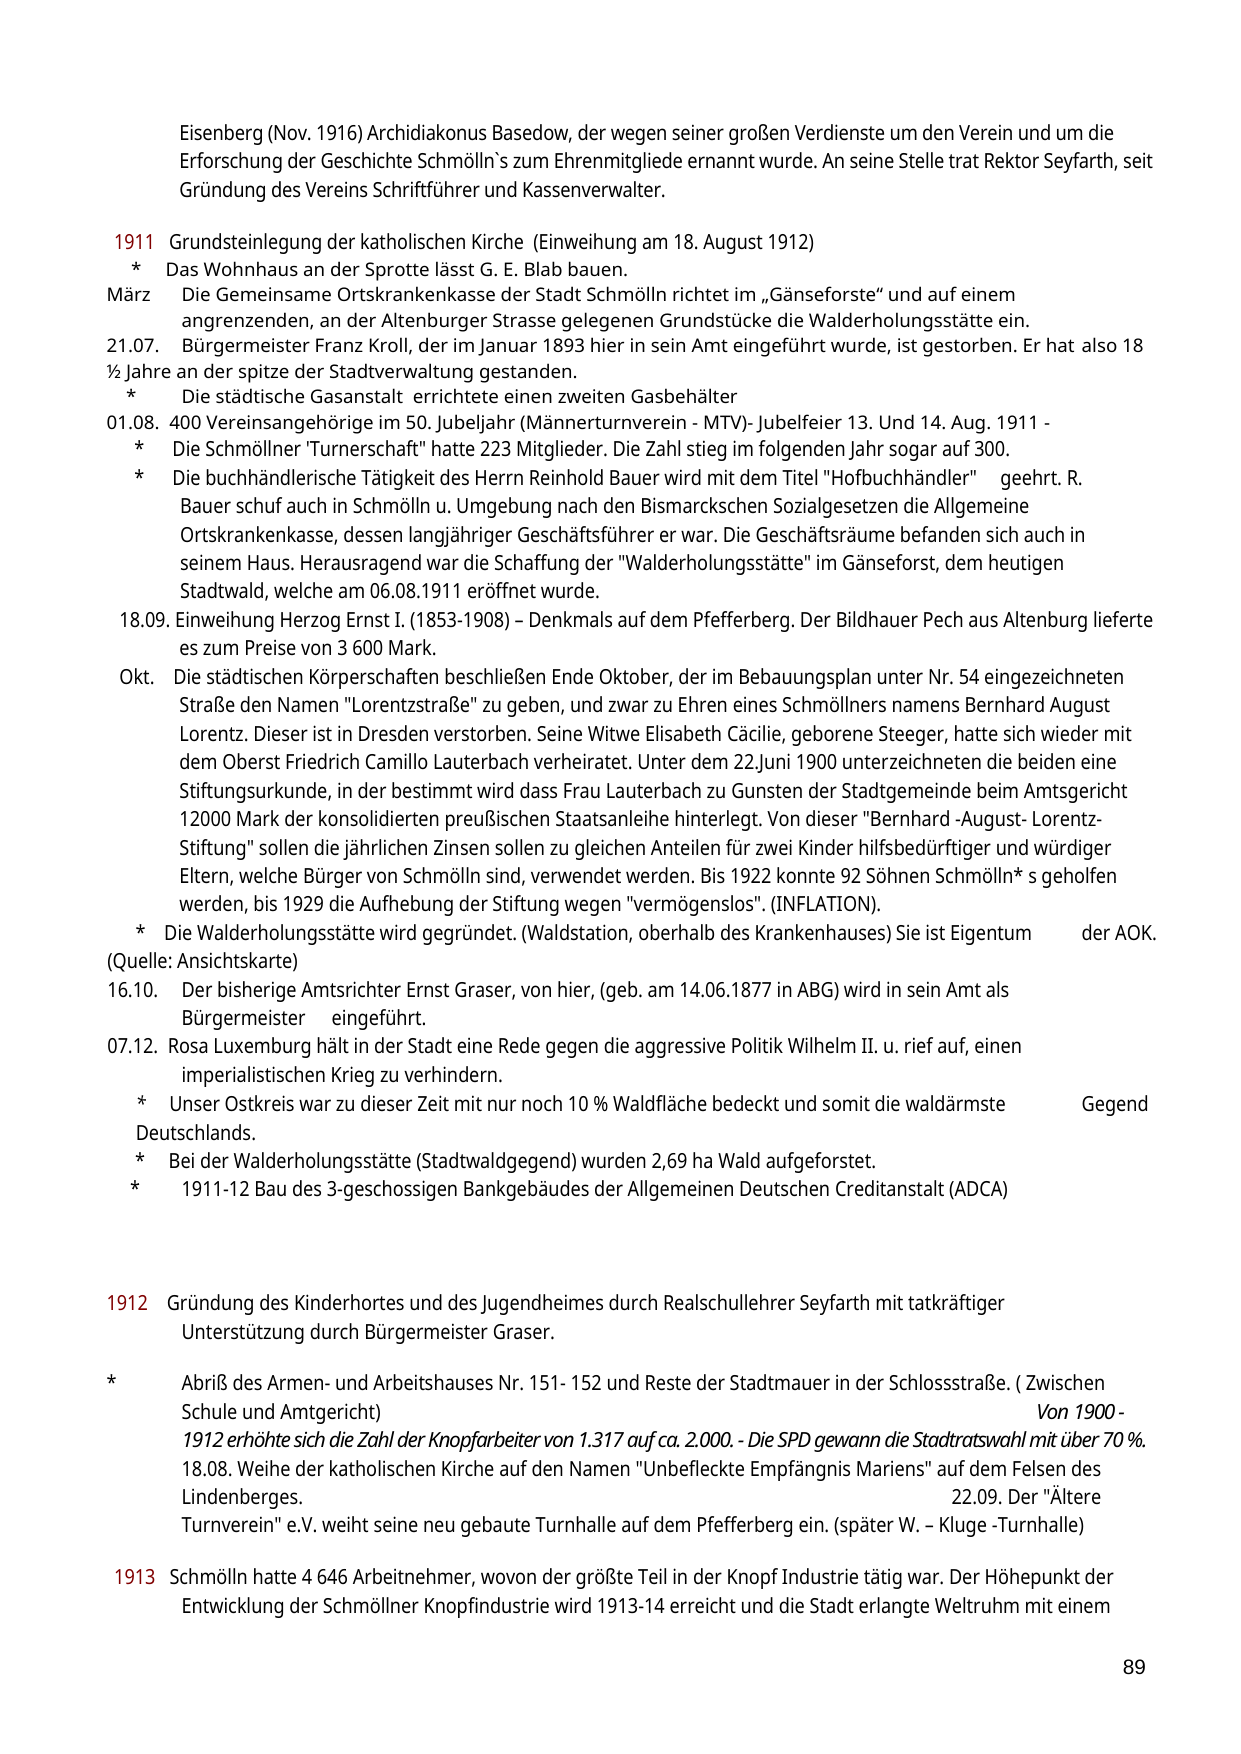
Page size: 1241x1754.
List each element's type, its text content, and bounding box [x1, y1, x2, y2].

text Eisenberg (Nov. 1916) Archidiakonus Basedow, der wegen seiner großen Verdienste um den Verein und um die Erforschung der Geschichte Schmölln`s zum Ehrenmitgliede ernannt wurde. An seine Stelle trat Rektor Seyfarth, seit Gründung des Vereins Schriftführer und Kassenverwalter. [106, 118, 1157, 203]
text Okt. Die städtischen Körperschaften beschließen Ende Oktober, der im Bebauungsplan unter Nr. 54 eingezeichneten Straße den Namen "Lorentzstraße" zu geben, und zwar zu Ehren eines Schmöllners namens Bernhard August Lorentz. Dieser ist in Dresden verstorben. Seine Witwe Elisabeth Cäcilie, geborene Steeger, hatte sich wieder mit dem Oberst Friedrich Camillo Lauterbach verheiratet. Unter dem 22.Juni 1900 unter­zeichneten die beiden eine Stiftungsurkunde, in der bestimmt wird dass Frau Lauterbach zu Gunsten der Stadtgemeinde beim Amtsgericht 12000 Mark der konsolidierten preußischen Staatsanleihe hinterlegt. Von dieser "Bernhard -August- Lorentz-Stiftung" sollen die jährlichen Zin­sen sollen zu gleichen Anteilen für zwei Kinder hilfsbedürftiger und würdiger Eltern, welche Bürger von Schmölln sind, verwendet werden. Bis 1922 konnte 92 Söhnen Schmölln* s geholfen werden, bis 1929 die Aufhebung der Stiftung wegen "vermögenslos". (INFLATION). [119, 662, 1157, 918]
text 21.07. Bürgermeister Franz Kroll, der im Januar 1893 hier in sein Amt eingeführt wurde, ist gestorben. Er hat also 18 ½ Jahre an der spitze der Stadtverwaltung gestanden. [106, 332, 1157, 383]
text * Die Schmöllner 'Turnerschaft" hatte 223 Mitglieder. Die Zahl stieg im folgenden Jahr sogar auf 300. [134, 434, 1157, 463]
text * Das Wohnhaus an der Sprotte lässt G. E. Blab bauen. [106, 256, 1157, 281]
text März Die Gemeinsame Ortskrankenkasse der Stadt Schmölln richtet im „Gänseforste“ und auf einem angrenzenden, an der Altenburger Strasse gelegenen Grundstücke die Walderholungsstätte ein. [106, 281, 1157, 332]
text 18.09. Einweihung Herzog Ernst I. (1853-1908) – Denkmals auf dem Pfefferberg. Der Bildhauer Pech aus Altenburg lieferte es zum Preise von 3 600 Mark. [119, 605, 1157, 662]
text * Die Walderholungsstätte wird gegründet. (Waldstation, oberhalb des Krankenhauses) Sie ist Eigentum der AOK. (Quelle: Ansichtskarte) [107, 918, 1157, 975]
text 07.12. Rosa Luxemburg hält in der Stadt eine Rede gegen die aggressive Politik Wilhelm II. u. rief auf, einen imperialistischen Krieg zu verhindern. [107, 1032, 1157, 1088]
text * Die städtische Gasanstalt errichtete einen zweiten Gasbehälter [106, 383, 1157, 409]
text * 1911-12 Bau des 3-geschossigen Bankgebäudes der Allgemeinen Deutschen Creditanstalt (ADCA) [106, 1174, 1157, 1203]
text * Abriß des Armen- und Arbeitshauses Nr. 151- 152 und Reste der Stadtmauer in der Schlossstraße. ( Zwischen Schule und Amtgericht) Von 1900 -1912 erhöhte sich die Zahl der Knopfarbeiter von 1.317 auf ca. 2.000. - Die SPD gewann die Stadtratswahl mit über 70 %. 18.08. Weihe der katholischen Kirche auf den Namen "Unbefleckte Empfängnis Mariens" auf dem Felsen des Lindenberges. 22.09. Der "Ältere Turnverein" e.V. weiht seine neu gebaute Turnhalle auf dem Pfefferberg ein. (später W. – Kluge -Turnhalle) [106, 1368, 1157, 1539]
text 01.08. 400 Vereinsangehörige im 50. Jubeljahr (Männerturnverein - MTV)- Jubelfeier 13. Und 14. Aug. 1911 - [106, 409, 1157, 434]
text 1911 Grundsteinlegung der katholischen Kirche (Einweihung am 18. August 1912) [114, 227, 1157, 256]
text * Bei der Walderholungsstätte (Stadtwaldgegend) wurden 2,69 ha Wald aufgeforstet. [135, 1146, 1157, 1174]
text 1913 Schmölln hatte 4 646 Arbeitnehmer, wovon der größte Teil in der Knopf Industrie tätig war. Der Höhepunkt der Entwicklung der Schmöllner Knopfindustrie wird 1913-14 erreicht und die Stadt erlangte Weltruhm mit einem [114, 1562, 1157, 1619]
text * Die buchhändlerische Tätigkeit des Herrn Reinhold Bauer wird mit dem Titel "Hofbuchhändler" geehrt. R. Bauer schuf auch in Schmölln u. Umgebung nach den Bismarckschen Sozialgesetzen die Allgemeine Ortskrankenkasse, dessen langjähriger Geschäftsführer er war. Die Geschäftsräume befanden sich auch in seinem Haus. Herausragend war die Schaffung der "Walderholungsstätte" im Gänseforst, dem heutigen Stadtwald, welche am 06.08.1911 eröffnet wurde. [134, 463, 1109, 605]
text * Unser Ostkreis war zu dieser Zeit mit nur noch 10 % Waldfläche bedeckt und somit die waldärmste Gegend Deutschlands. [136, 1089, 1157, 1146]
text 1912 Gründung des Kinderhortes und des Jugendheimes durch Realschullehrer Seyfarth mit tatkräftiger Unterstützung durch Bürgermeister Graser. [106, 1288, 1157, 1345]
text 16.10. Der bisherige Amtsrichter Ernst Graser, von hier, (geb. am 14.06.1877 in ABG) wird in sein Amt als Bürgermeister eingeführt. [107, 975, 1157, 1032]
